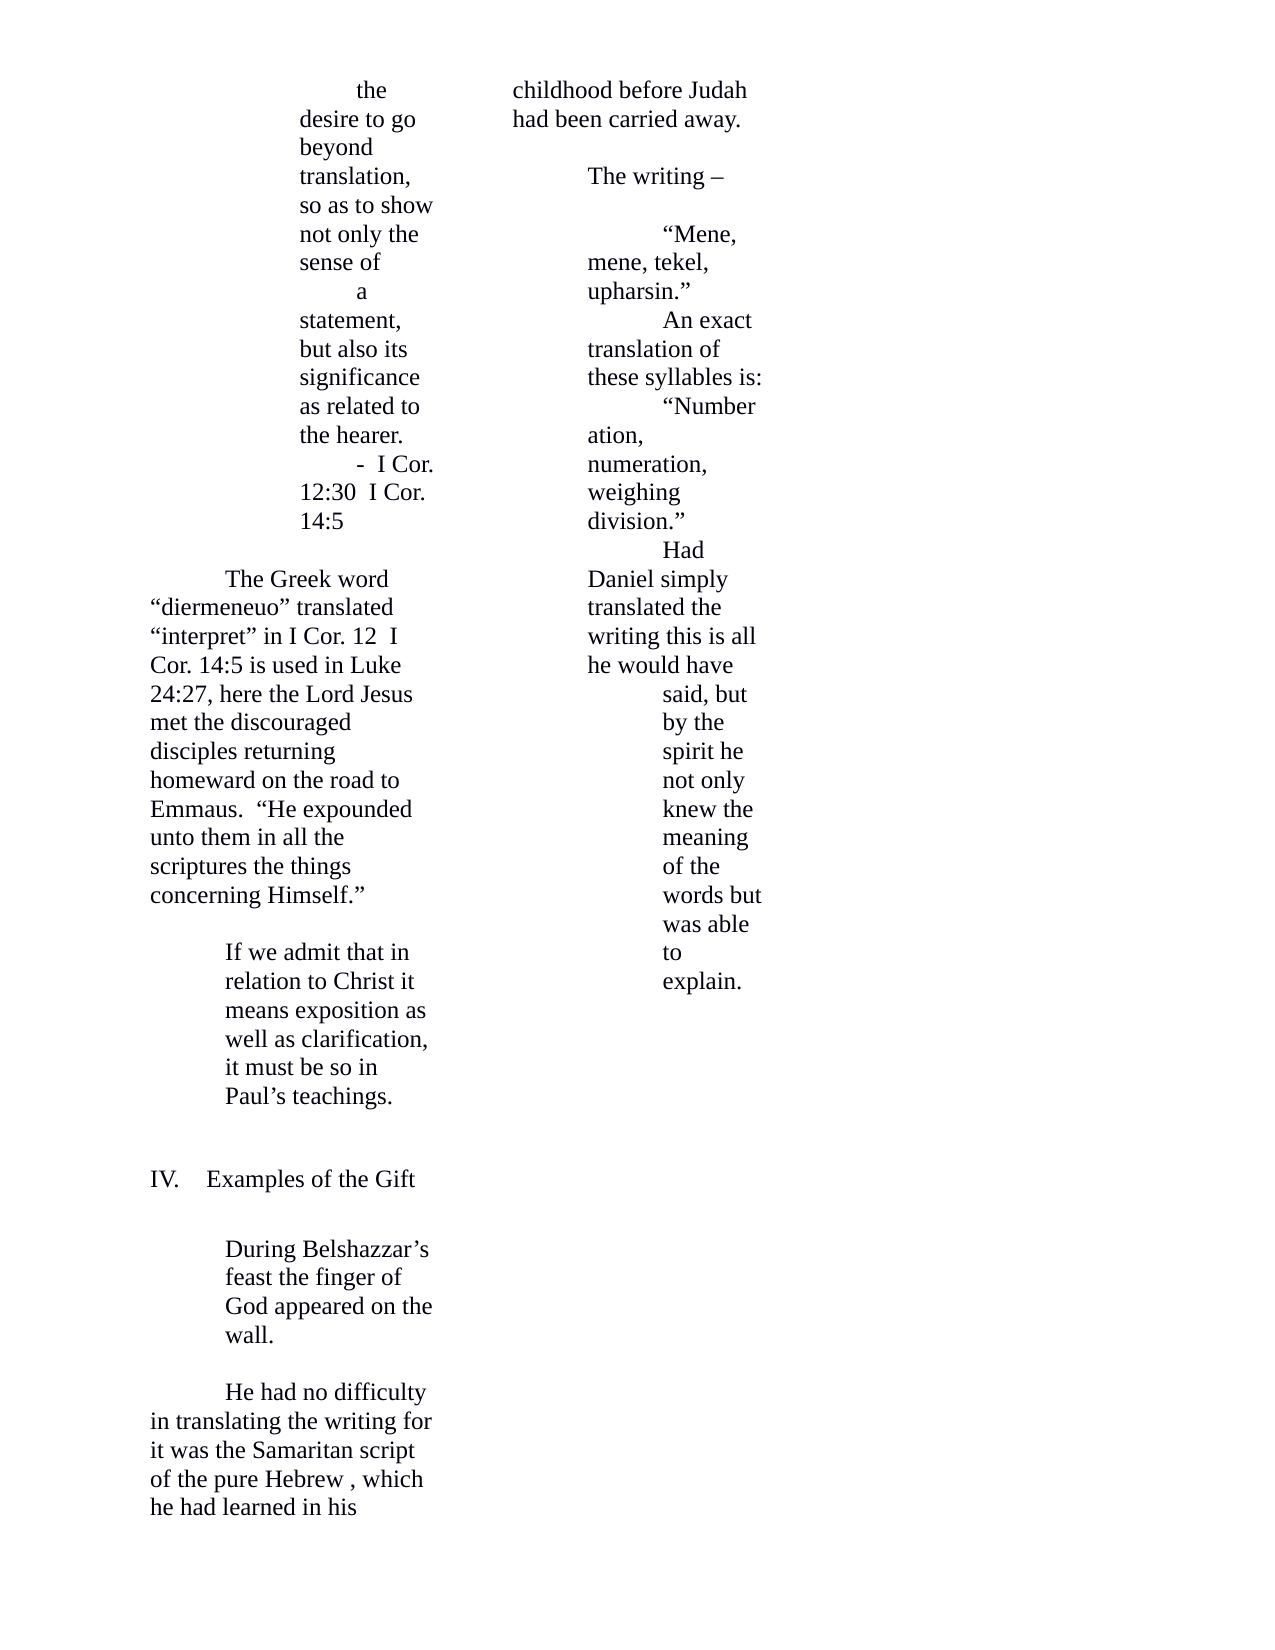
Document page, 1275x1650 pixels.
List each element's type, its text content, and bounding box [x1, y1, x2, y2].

text Had Daniel simply translated the writing this is all he would have [587, 535, 762, 679]
subtitle Examples of the Gift [150, 1164, 437, 1192]
text An exact translation of these syllables is: [587, 305, 762, 391]
text The Greek word “diermeneuo” translated “interpret” in I Cor. 12 I Cor. 14:5 is used in Luke 24:27, here the Lord Jesus met the discouraged disciples returning homeward on the road to Emmaus. “He expounded unto them in all the scriptures the things concerning Himself.” [150, 564, 437, 909]
text He had no difficulty in translating the writing for it was the Samaritan script of the pure Hebrew , which he had learned in his [150, 1377, 437, 1521]
text If we admit that in relation to Christ it means exposition as well as clarification, it must be so in Paul’s teachings. [225, 937, 437, 1110]
text said, but by the spirit he not only knew the meaning of the words but was able to explain. [662, 679, 762, 995]
text “Mene, mene, tekel, upharsin.” [587, 219, 762, 305]
text During Belshazzar’s feast the finger of God appeared on the wall. [225, 1234, 437, 1349]
text The writing – [587, 161, 762, 190]
text “Numberation, numeration, weighing division.” [587, 391, 762, 535]
text - I Cor. 12:30 I Cor. 14:5 [281, 449, 437, 535]
text childhood before Judah had been carried away. [512, 75, 762, 132]
text the desire to go beyond translation, so as to show not only the sense of a statement, but also its significance as related to the hearer. [281, 75, 437, 449]
